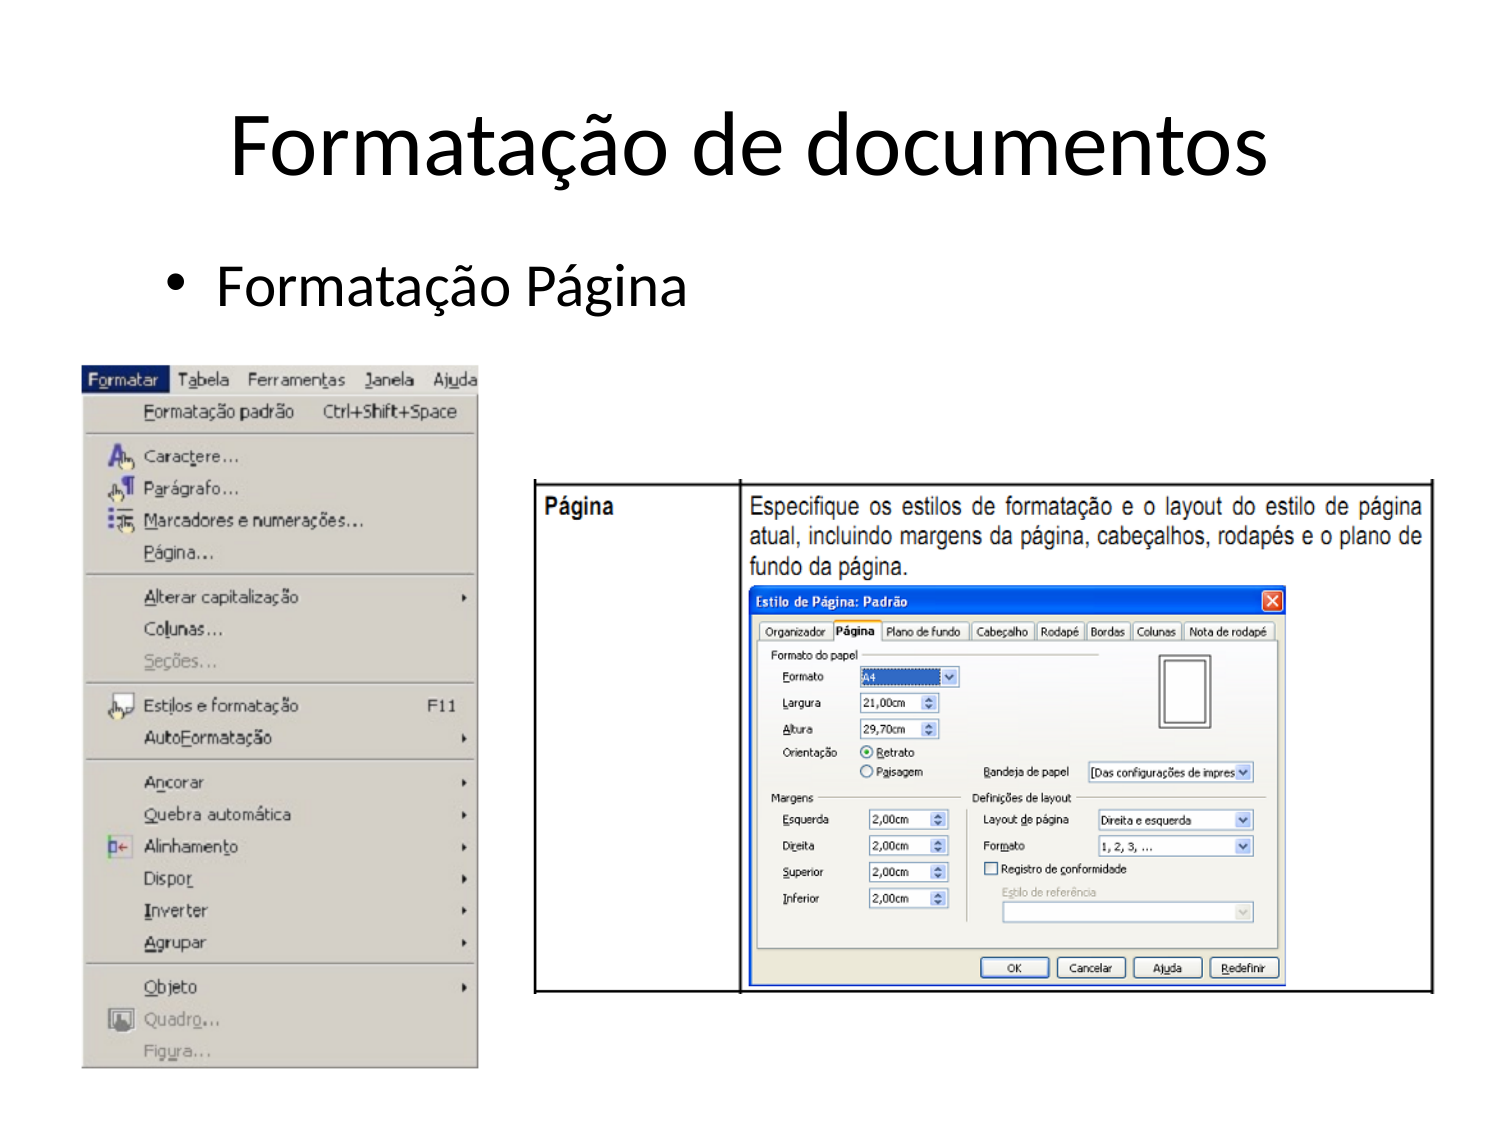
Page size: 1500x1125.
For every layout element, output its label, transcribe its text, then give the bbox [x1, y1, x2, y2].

title Formatação de documentos [75, 45, 1426, 233]
list Formatação Página [150, 237, 928, 327]
picture [76, 361, 483, 1073]
picture [525, 479, 1437, 994]
